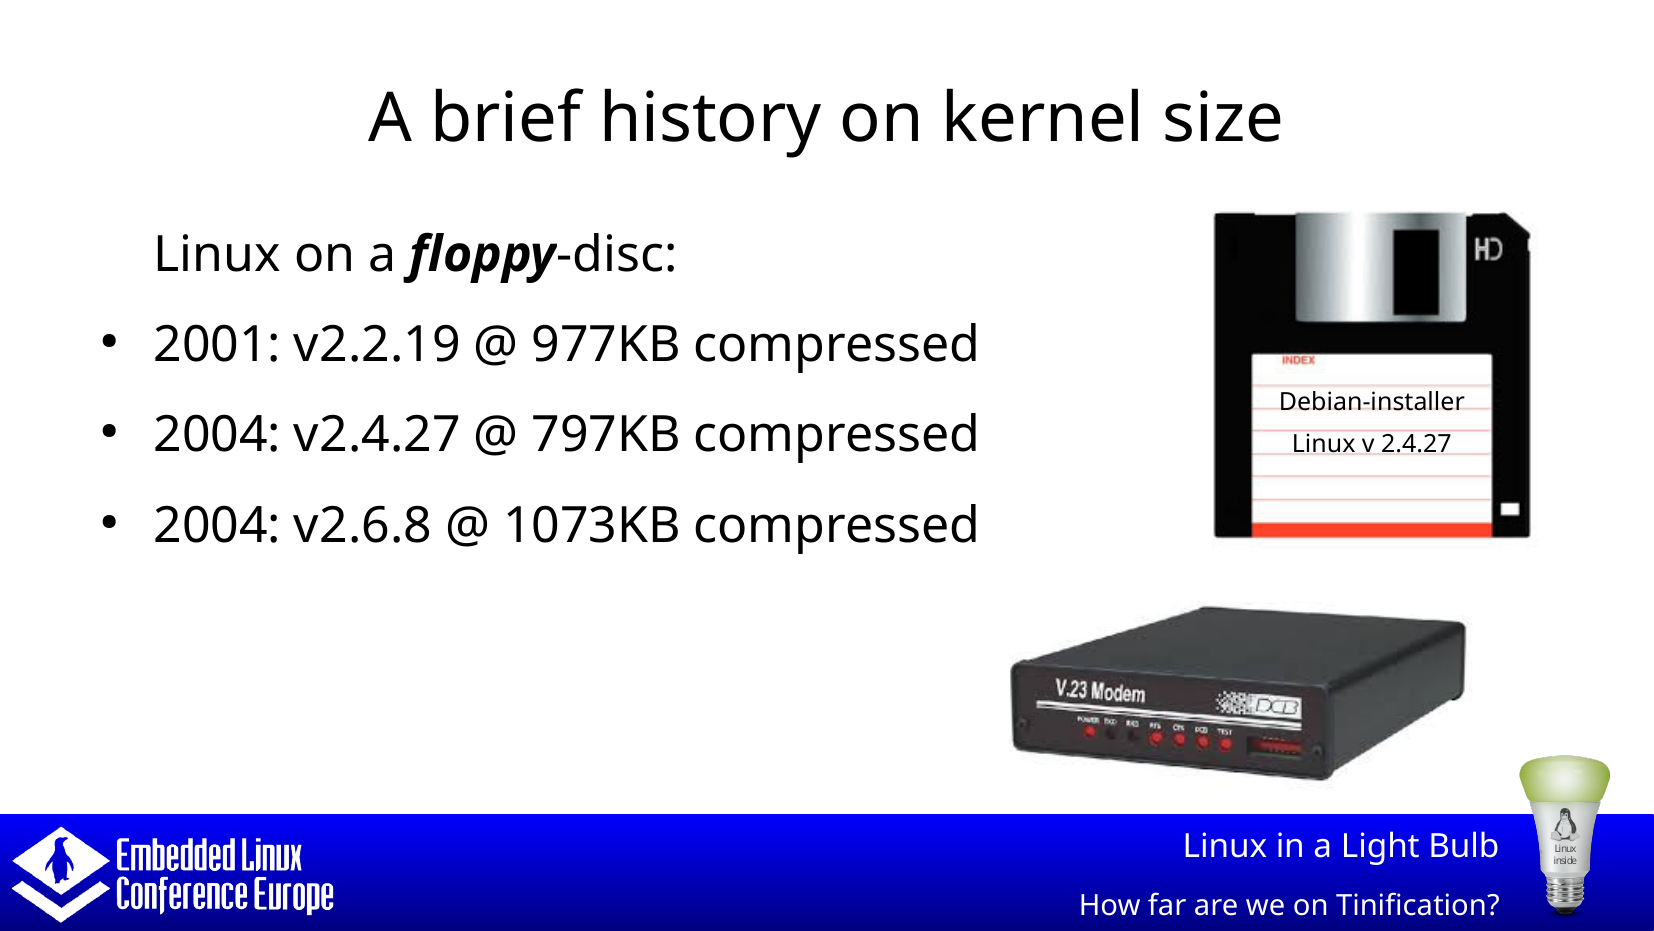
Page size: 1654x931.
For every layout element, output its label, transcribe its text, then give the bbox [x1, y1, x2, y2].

picture [1200, 198, 1545, 557]
list Linux on a floppy-disc: 2001: v2.2.19 @ 977KB compressed 2004: v2.4.27 @ 797KB compressed 2004: v2.6.8 @ 1073KB compressed [82, 217, 1571, 758]
title A brief history on kernel size [82, 37, 1571, 193]
text_box Debian-installer Linux v 2.4.27 [1264, 375, 1480, 502]
picture [984, 564, 1482, 812]
picture [7, 821, 338, 927]
